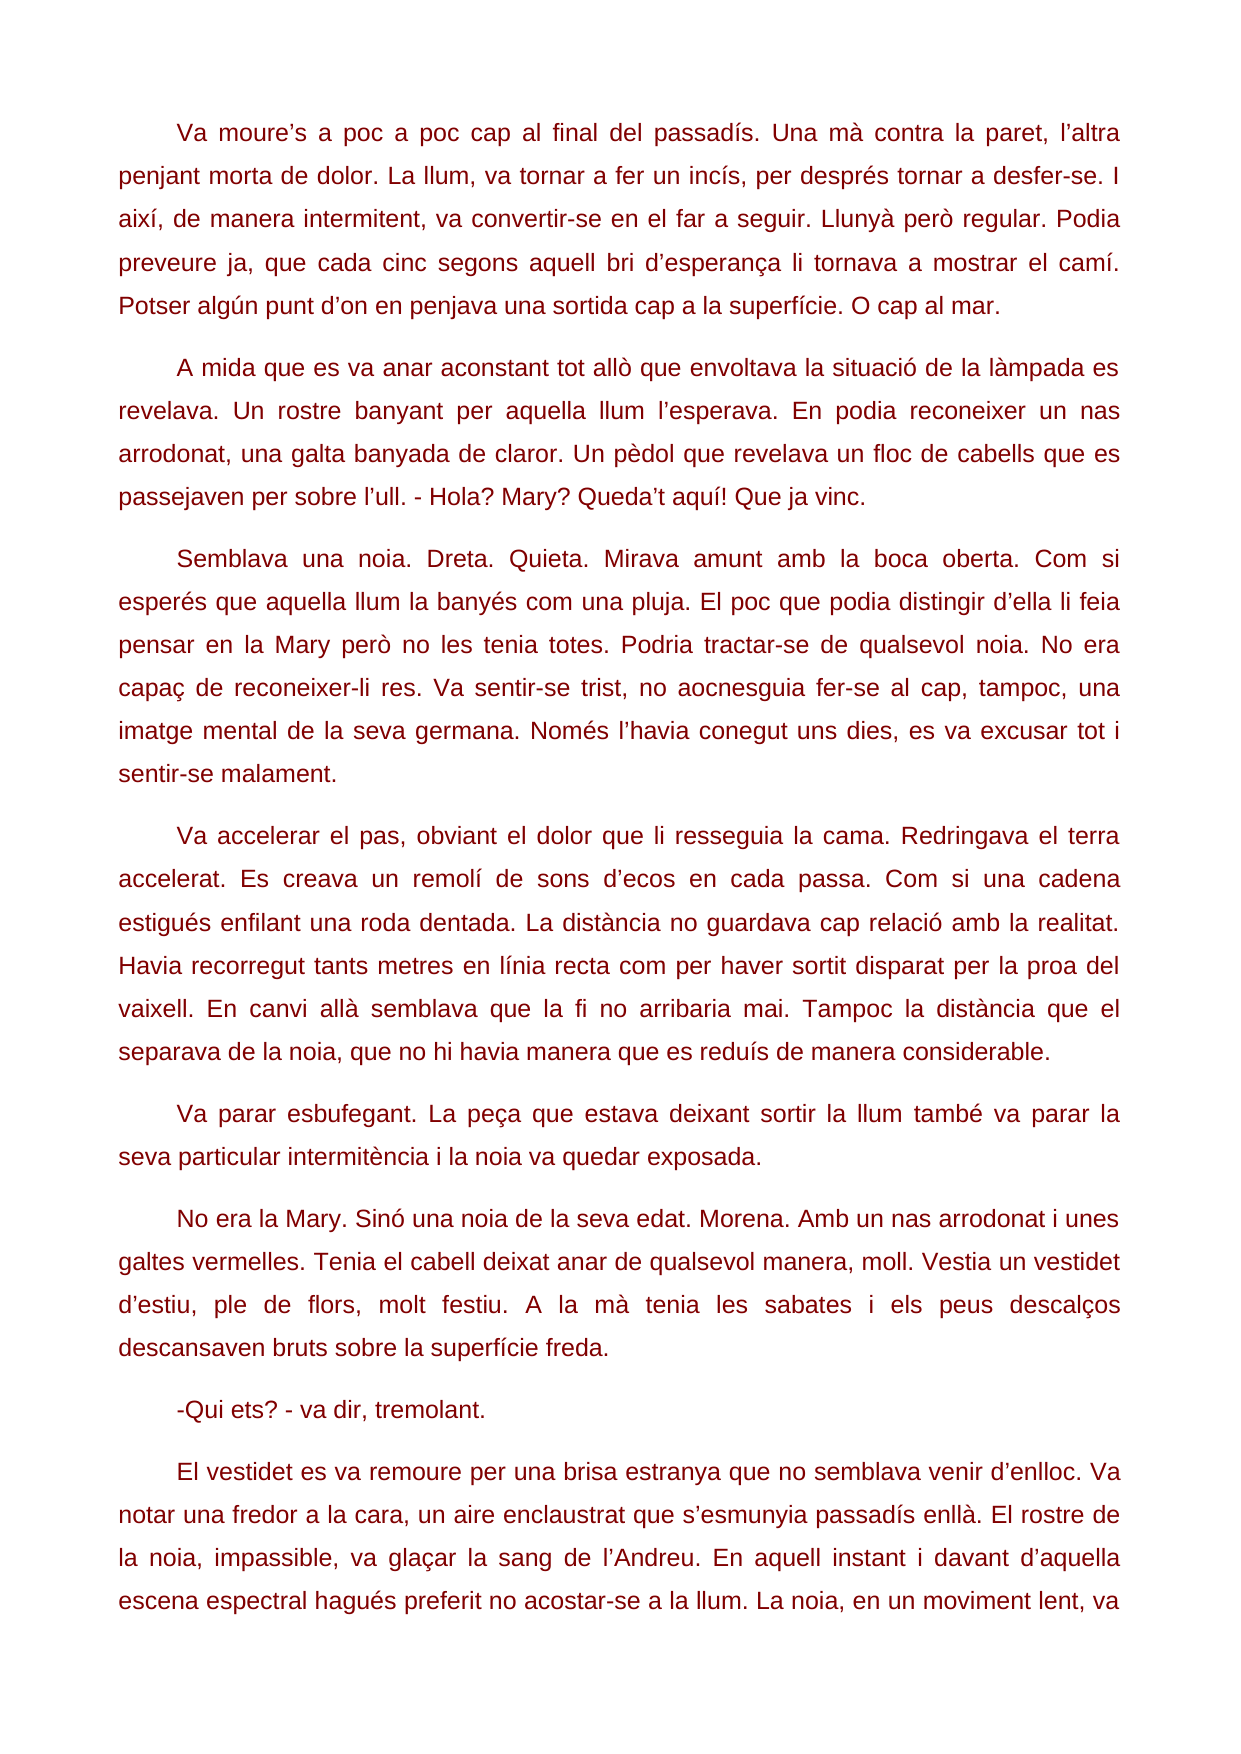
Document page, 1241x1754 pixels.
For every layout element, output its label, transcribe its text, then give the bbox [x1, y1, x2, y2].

text No era la Mary. Sinó una noia de la seva edat. Morena. Amb un nas arrodonat i unes galtes vermelles. Tenia el cabell deixat anar de qualsevol manera, moll. Vestia un vestidet d’estiu, ple de flors, molt festiu. A la mà tenia les sabates i els peus descalços descansaven bruts sobre la superfície freda. [118, 1204, 1122, 1362]
text Va moure’s a poc a poc cap al final del passadís. Una mà contra la paret, l’altra penjant morta de dolor. La llum, va tornar a fer un incís, per després tornar a desfer-se. I així, de manera intermitent, va convertir-se en el far a seguir. Llunyà però regular. Podia preveure ja, que cada cinc segons aquell bri d’esperança li tornava a mostrar el camí. Potser algún punt d’on en penjava una sortida cap a la superfície. O cap al mar. [118, 118, 1122, 319]
text Va accelerar el pas, obviant el dolor que li resseguia la cama. Redringava el terra accelerat. Es creava un remolí de sons d’ecos en cada passa. Com si una cadena estigués enfilant una roda dentada. La distància no guardava cap relació amb la realitat. Havia recorregut tants metres en línia recta com per haver sortit disparat per la proa del vaixell. En canvi allà semblava que la fi no arribaria mai. Tampoc la distància que el separava de la noia, que no hi havia manera que es reduís de manera considerable. [118, 821, 1122, 1066]
text A mida que es va anar aconstant tot allò que envoltava la situació de la làmpada es revelava. Un rostre banyant per aquella llum l’esperava. En podia reconeixer un nas arrodonat, una galta banyada de claror. Un pèdol que revelava un floc de cabells que es passejaven per sobre l’ull. - Hola? Mary? Queda’t aquí! Que ja vinc. [118, 352, 1122, 511]
text -Qui ets? - va dir, tremolant. [118, 1395, 1122, 1424]
text Semblava una noia. Dreta. Quieta. Mirava amunt amb la boca oberta. Com si esperés que aquella llum la banyés com una pluja. El poc que podia distingir d’ella li feia pensar en la Mary però no les tenia totes. Podria tractar-se de qualsevol noia. No era capaç de reconeixer-li res. Va sentir-se trist, no aocnesguia fer-se al cap, tampoc, una imatge mental de la seva germana. Només l’havia conegut uns dies, es va excusar tot i sentir-se malament. [118, 544, 1122, 788]
text El vestidet es va remoure per una brisa estranya que no semblava venir d’enlloc. Va notar una fredor a la cara, un aire enclaustrat que s’esmunyia passadís enllà. El rostre de la noia, impassible, va glaçar la sang de l’Andreu. En aquell instant i davant d’aquella escena espectral hagués preferit no acostar-se a la llum. La noia, en un moviment lent, va [118, 1457, 1122, 1615]
text Va parar esbufegant. La peça que estava deixant sortir la llum també va parar la seva particular intermitència i la noia va quedar exposada. [118, 1099, 1122, 1171]
